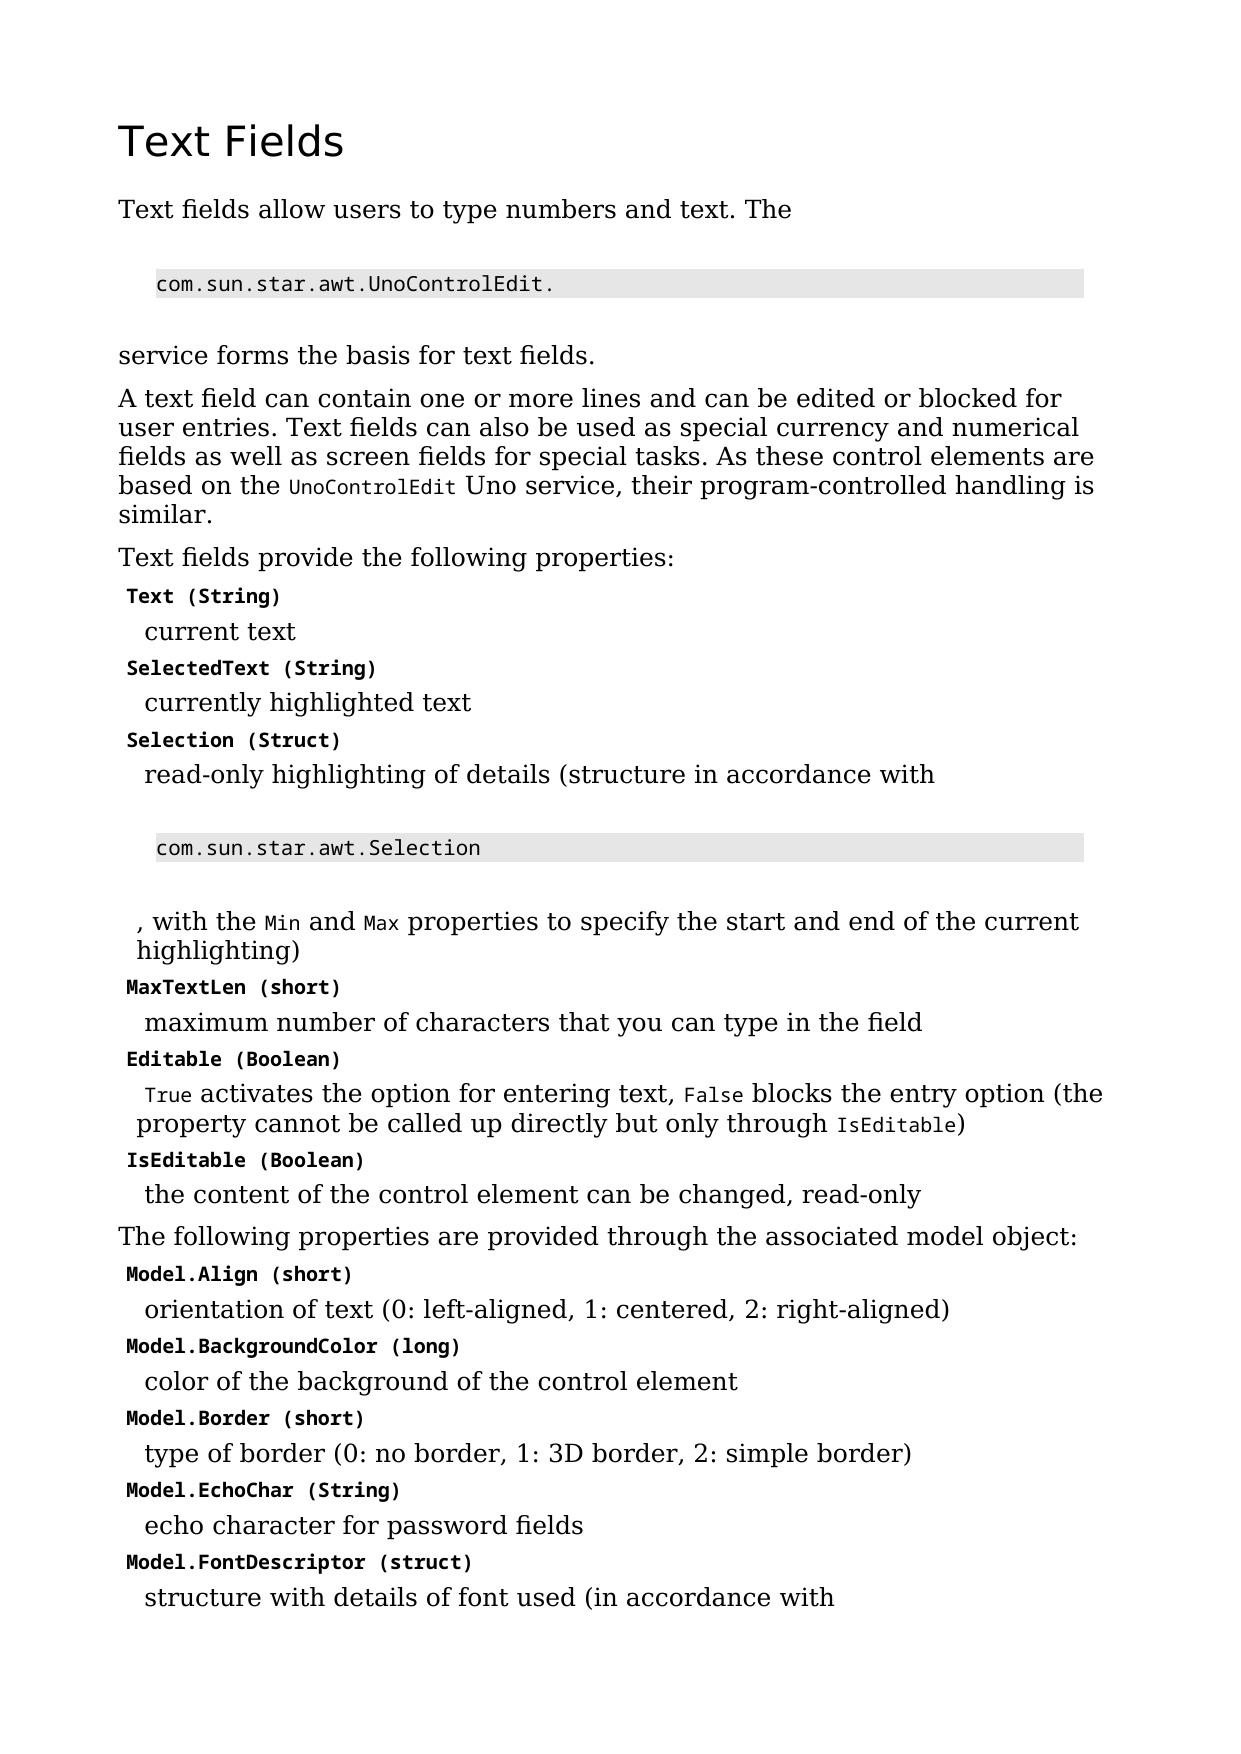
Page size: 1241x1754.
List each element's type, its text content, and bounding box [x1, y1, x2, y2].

list Selection (Struct) [118, 724, 1122, 753]
list structure with details of font used (in accordance with [136, 1583, 1122, 1612]
text A text field can contain one or more lines and can be edited or blocked for user entries. Text fields can also be used as special currency and numerical fields as well as screen fields for special tasks. As these control elements are based on the UnoControlEdit Uno service, their program-controlled handling is similar. [118, 384, 1122, 530]
list Model.EchoChar (String) [118, 1474, 1122, 1503]
list , with the Min and Max properties to specify the start and end of the current highlighting) [136, 907, 1122, 965]
list type of border (0: no border, 1: 3D border, 2: simple border) [136, 1439, 1122, 1468]
text com.sun.star.awt.UnoControlEdit. [156, 269, 1084, 298]
list True activates the option for entering text, False blocks the entry option (the property cannot be called up directly but only through IsEditable) [136, 1079, 1122, 1138]
text service forms the basis for text fields. [118, 341, 1122, 371]
text Text fields provide the following properties: [118, 543, 1122, 573]
list the content of the control element can be changed, read-only [136, 1181, 1122, 1210]
list IsEditable (Boolean) [118, 1144, 1122, 1173]
list echo character for password fields [136, 1511, 1122, 1540]
list read-only highlighting of details (structure in accordance with [136, 761, 1122, 790]
list orientation of text (0: left-aligned, 1: centered, 2: right-aligned) [136, 1295, 1122, 1324]
list Editable (Boolean) [118, 1043, 1122, 1072]
list Model.FontDescriptor (struct) [118, 1546, 1122, 1575]
list Model.BackgroundColor (long) [118, 1330, 1122, 1359]
list maximum number of characters that you can type in the field [136, 1008, 1122, 1037]
list com.sun.star.awt.Selection [156, 833, 1084, 862]
list color of the background of the control element [136, 1367, 1122, 1396]
subtitle Text Fields [118, 118, 1122, 167]
text The following properties are provided through the associated model object: [118, 1222, 1122, 1251]
list Model.Border (short) [118, 1402, 1122, 1431]
text Text fields allow users to type numbers and text. The [118, 195, 1122, 224]
list Model.Align (short) [118, 1258, 1122, 1288]
list currently highlighted text [136, 689, 1122, 718]
list Text (String) [118, 580, 1122, 609]
list MaxTextLen (short) [118, 971, 1122, 1000]
list SelectedText (String) [118, 652, 1122, 681]
list current text [136, 617, 1122, 646]
